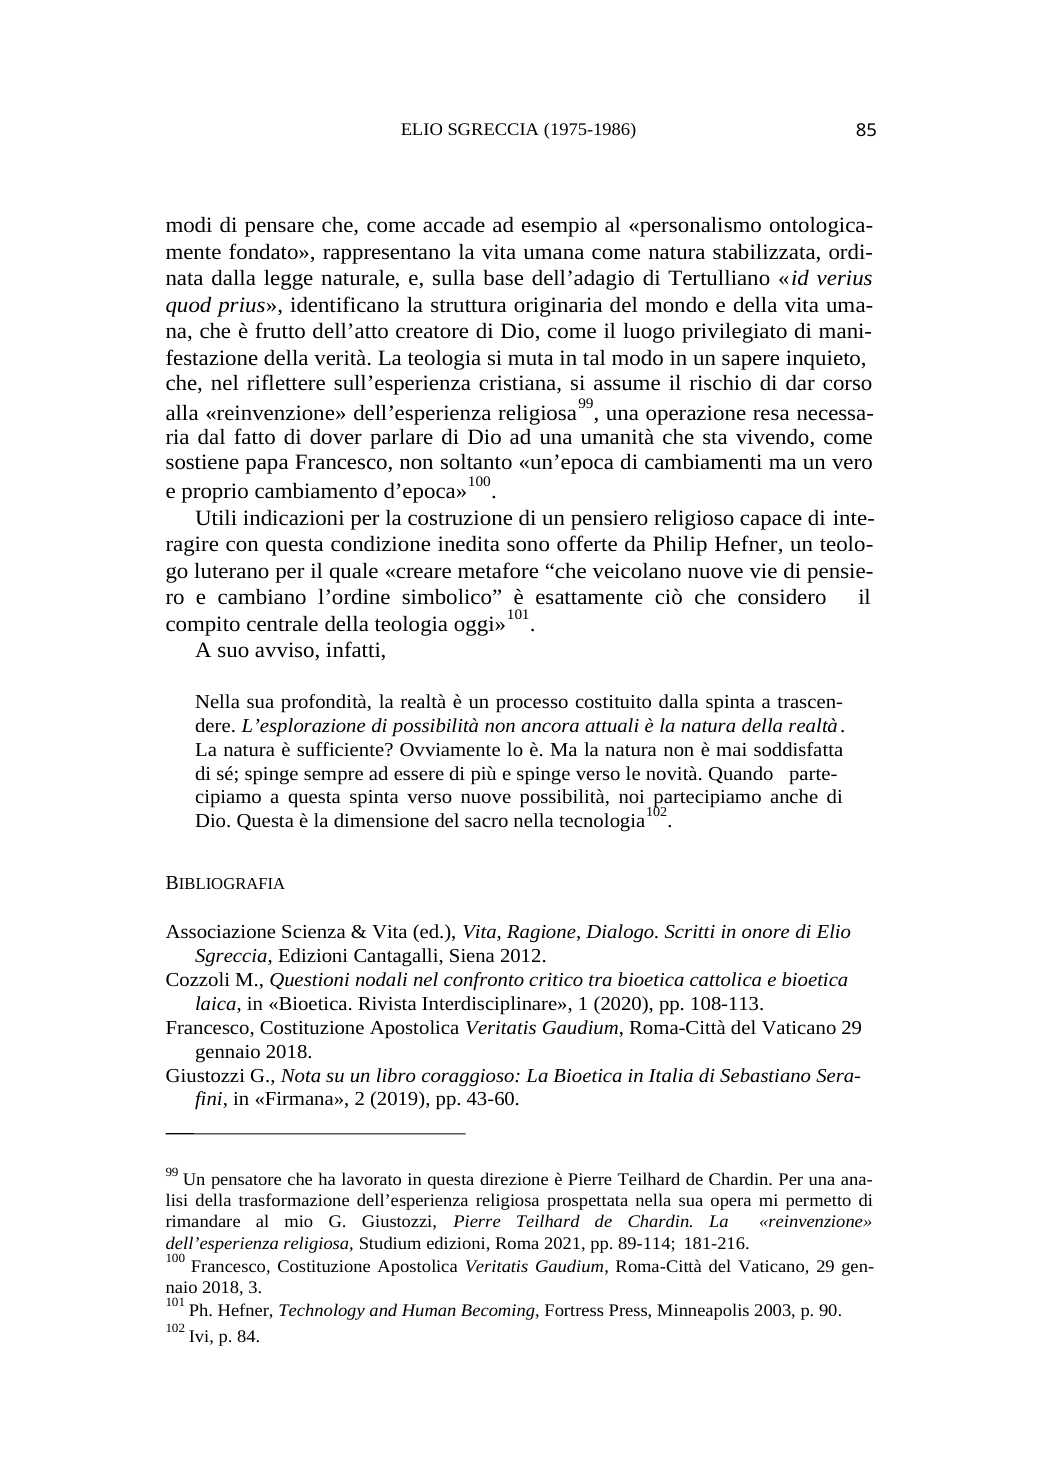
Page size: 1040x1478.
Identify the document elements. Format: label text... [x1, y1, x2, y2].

text Associazione Scienza & Vita (ed.), Vita, Ragione, Dialogo. Scritti in onore di Elio Sgreccia, Edizioni Cantagalli, Siena 2012. [165, 920, 896, 967]
text Francesco, Costituzione Apostolica Veritatis Gaudium, Roma-Città del Vaticano 29 gennaio 2018. [165, 1016, 896, 1062]
text compito centrale della teologia oggi»101. [165, 611, 896, 636]
text 99 Un pensatore che ha lavorato in questa direzione è Pierre Teilhard de Chardin. Per una ana- lisi della trasformazione dell’esperienza religiosa prospettata nella sua opera mi permetto di rimandare al mio G. Giustozzi, Pierre Teilhard de Chardin. La «reinvenzione» dell’esperienza religiosa, Studium edizioni, Roma 2021, pp. 89-114; 181-216. [165, 1164, 874, 1253]
text Nella sua profondità, la realtà è un processo costituito dalla spinta a trascen- dere. L’esplorazione di possibilità non ancora attuali è la natura della realtà. La natura è sufficiente? Ovviamente lo è. Ma la natura non è mai soddisfatta di sé; spinge sempre ad essere di più e spinge verso le novità. Quando parte- [195, 690, 845, 784]
text BIBLIOGRAFIA [165, 871, 896, 894]
text 102 Ivi, p. 84. [165, 1321, 896, 1346]
text modi di pensare che, come accade ad esempio al «personalismo ontologica- mente fondato», rappresentano la vita umana come natura stabilizzata, ordi- nata dalla legge naturale, e, sulla base dell’adagio di Tertulliano «id verius quod prius», identificano la struttura originaria del mondo e della vita uma- na, che è frutto dell’atto creatore di Dio, come il luogo privilegiato di mani- festazione della verità. La teologia si muta in tal modo in un sapere inquieto, [165, 212, 874, 370]
text A suo avviso, infatti, [195, 637, 896, 663]
text 101 Ph. Hefner, Technology and Human Becoming, Fortress Press, Minneapolis 2003, p. 90. [165, 1298, 896, 1321]
text cipiamo a questa spinta verso nuove possibilità, noi partecipiamo anche di Dio. Questa è la dimensione del sacro nella tecnologia102. [195, 788, 845, 832]
text 100 Francesco, Costituzione Apostolica Veritatis Gaudium, Roma-Città del Vaticano, 29 gen- naio 2018, 3. [165, 1255, 874, 1298]
text Utili indicazioni per la costruzione di un pensiero religioso capace di inte- ragire con questa condizione inedita sono offerte da Philip Hefner, un teolo- go luterano per il quale «creare metafore “che veicolano nuove vie di pensie- ro e cambiano l’ordine simbolico” è esattamente ciò che considero il [165, 505, 874, 609]
text Cozzoli M., Questioni nodali nel confronto critico tra bioetica cattolica e bioetica laica, in «Bioetica. Rivista Interdisciplinare», 1 (2020), pp. 108-113. [165, 968, 874, 1014]
text che, nel riflettere sull’esperienza cristiana, si assume il rischio di dar corso alla «reinvenzione» dell’esperienza religiosa99, una operazione resa necessa- ria dal fatto di dover parlare di Dio ad una umanità che sta vivendo, come sostiene papa Francesco, non soltanto «un’epoca di cambiamenti ma un vero e proprio cambiamento d’epoca»100. [165, 371, 874, 503]
text Giustozzi G., Nota su un libro coraggioso: La Bioetica in Italia di Sebastiano Sera- fini, in «Firmana», 2 (2019), pp. 43-60. [165, 1063, 874, 1110]
